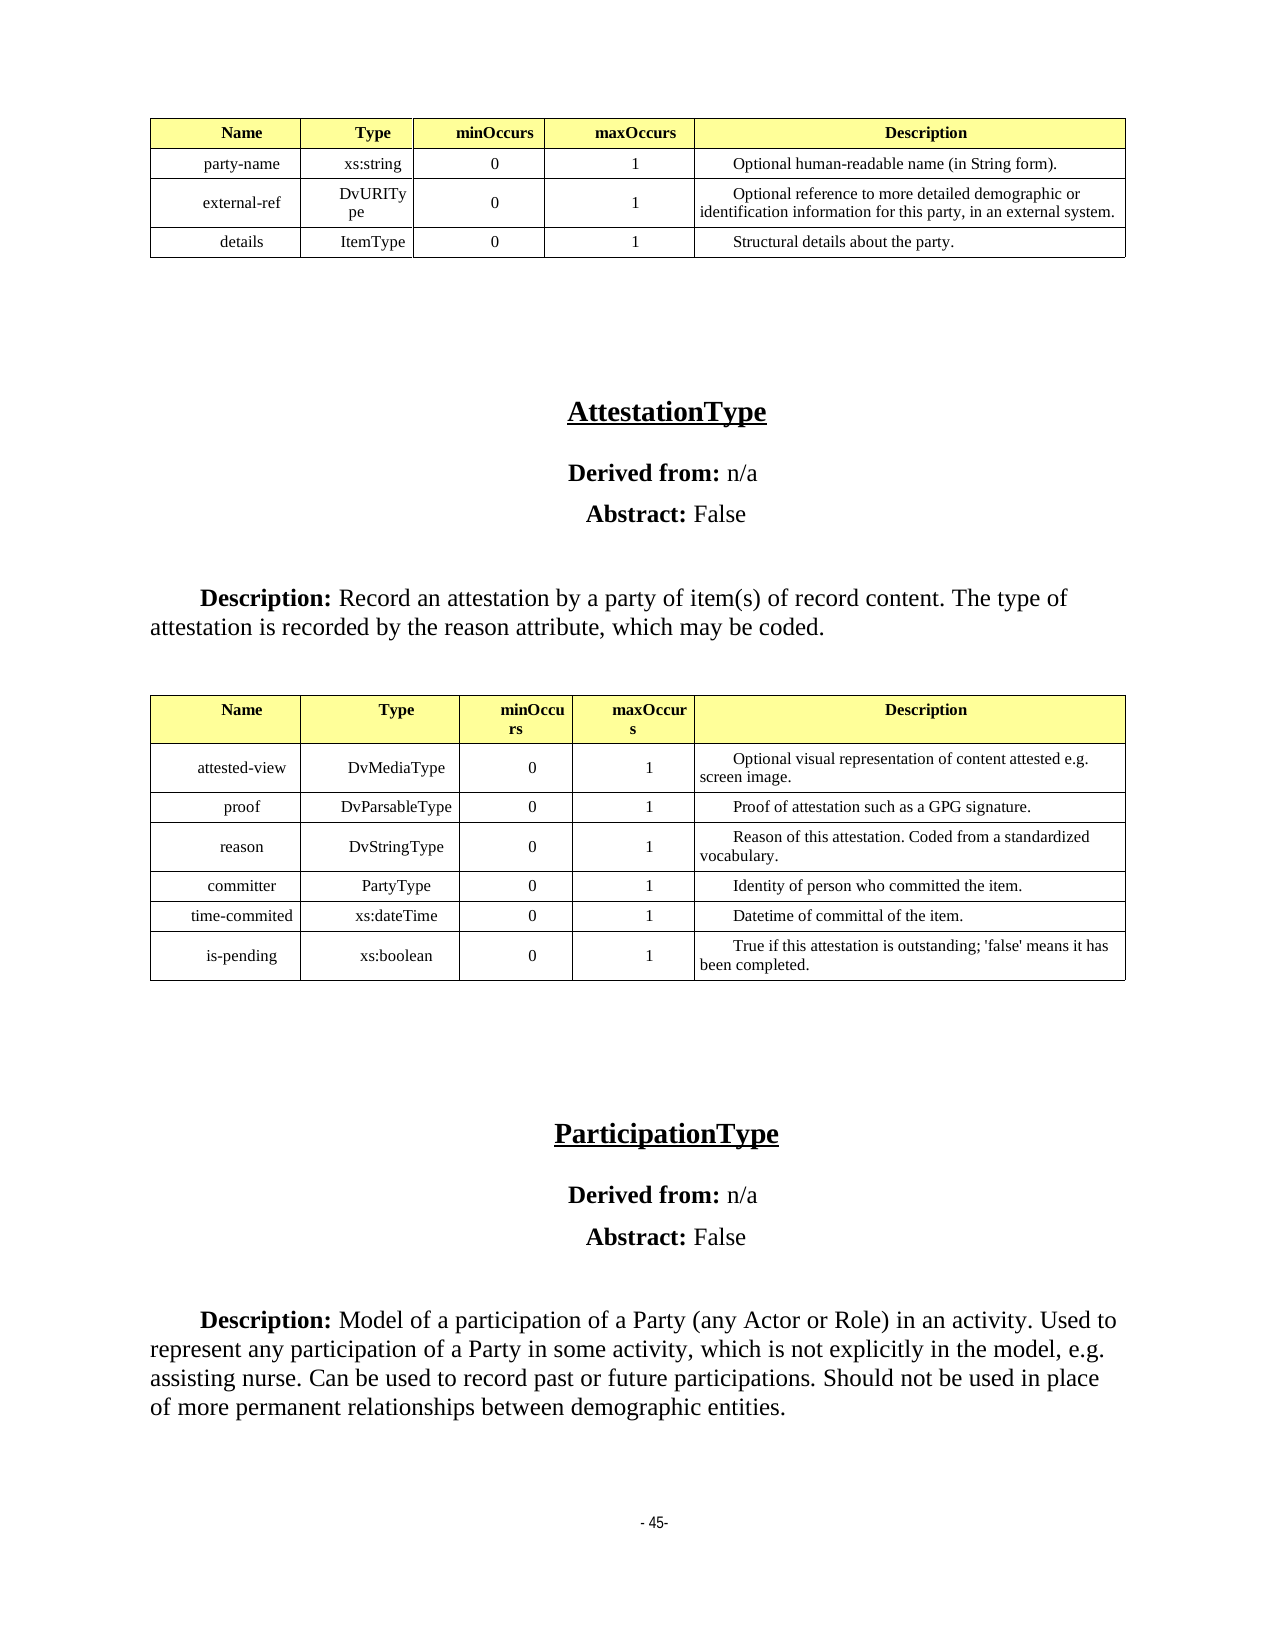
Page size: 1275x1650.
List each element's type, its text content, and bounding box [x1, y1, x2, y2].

table_cell Identity of person who committed the item. [695, 872, 1125, 901]
table_cell 0 [414, 179, 544, 227]
table_cell Structural details about the party. [695, 228, 1125, 257]
table_cell attested-view [151, 744, 300, 792]
table_cell 0 [460, 902, 572, 931]
table_cell Reason of this attestation. Coded from a standardized vocabulary. [695, 823, 1125, 871]
text Abstract: False [150, 499, 1125, 528]
table_cell xs:boolean [301, 932, 459, 980]
text AttestationType [150, 394, 1125, 428]
table_cell proof [151, 793, 300, 822]
text Description: Record an attestation by a party of item(s) of record content. The type of attestation is recorded by the reason attribute, which may be coded. [150, 582, 1125, 641]
text ParticipationType [150, 1117, 1125, 1150]
table_cell ItemType [301, 228, 412, 257]
table_header Type [301, 119, 412, 148]
table_cell external-ref [151, 179, 300, 227]
table_cell is-pending [151, 932, 300, 980]
text Derived from: n/a [150, 458, 1125, 487]
table_cell Optional reference to more detailed demographic or identification information for this party, in an external system. [695, 179, 1125, 227]
text Abstract: False [150, 1222, 1125, 1251]
table_cell True if this attestation is outstanding; 'false' means it has been completed. [695, 932, 1125, 980]
table_header Name [151, 119, 300, 148]
table_cell Optional visual representation of content attested e.g. screen image. [695, 744, 1125, 792]
table_cell DvParsableType [301, 793, 459, 822]
table_cell 1 [545, 228, 694, 257]
table_header Description [695, 696, 1125, 743]
table_header Name [151, 696, 300, 743]
table_cell Optional human-readable name (in String form). [695, 149, 1125, 178]
table_header maxOccurs [545, 119, 694, 148]
table_header minOccurs [414, 119, 544, 148]
table_cell reason [151, 823, 300, 871]
table_cell 1 [573, 793, 694, 822]
table_cell 0 [460, 872, 572, 901]
table_cell xs:string [301, 149, 412, 178]
table_cell Datetime of committal of the item. [695, 902, 1125, 931]
table_cell DvURIType [301, 179, 412, 227]
table_cell committer [151, 872, 300, 901]
text Derived from: n/a [150, 1180, 1125, 1209]
table_cell PartyType [301, 872, 459, 901]
text Description: Model of a participation of a Party (any Actor or Role) in an activity. Used to represent any participation of a Party in some activity, which is not explicitly in the model, e.g. assisting nurse. Can be used to record past or future participations. Should not be used in place of more permanent relationships between demographic entities. [150, 1305, 1125, 1450]
table_cell 0 [460, 823, 572, 871]
table_header Description [695, 119, 1125, 148]
table_cell 1 [545, 149, 694, 178]
table_cell 1 [573, 872, 694, 901]
table_cell 0 [460, 793, 572, 822]
table_cell DvMediaType [301, 744, 459, 792]
table_header Type [301, 696, 459, 743]
table_cell 1 [573, 932, 694, 980]
table_cell Proof of attestation such as a GPG signature. [695, 793, 1125, 822]
table_cell 1 [573, 823, 694, 871]
table_cell 1 [573, 902, 694, 931]
table_header minOccurs [460, 696, 572, 743]
table_cell xs:dateTime [301, 902, 459, 931]
table_cell 0 [460, 744, 572, 792]
table_cell 0 [460, 932, 572, 980]
table_cell DvStringType [301, 823, 459, 871]
table_cell party-name [151, 149, 300, 178]
table_cell 1 [573, 744, 694, 792]
table_cell details [151, 228, 300, 257]
table_header maxOccurs [573, 696, 694, 743]
table_cell 0 [414, 149, 544, 178]
table_cell 0 [414, 228, 544, 257]
table_cell time-commited [151, 902, 300, 931]
table_cell 1 [545, 179, 694, 227]
